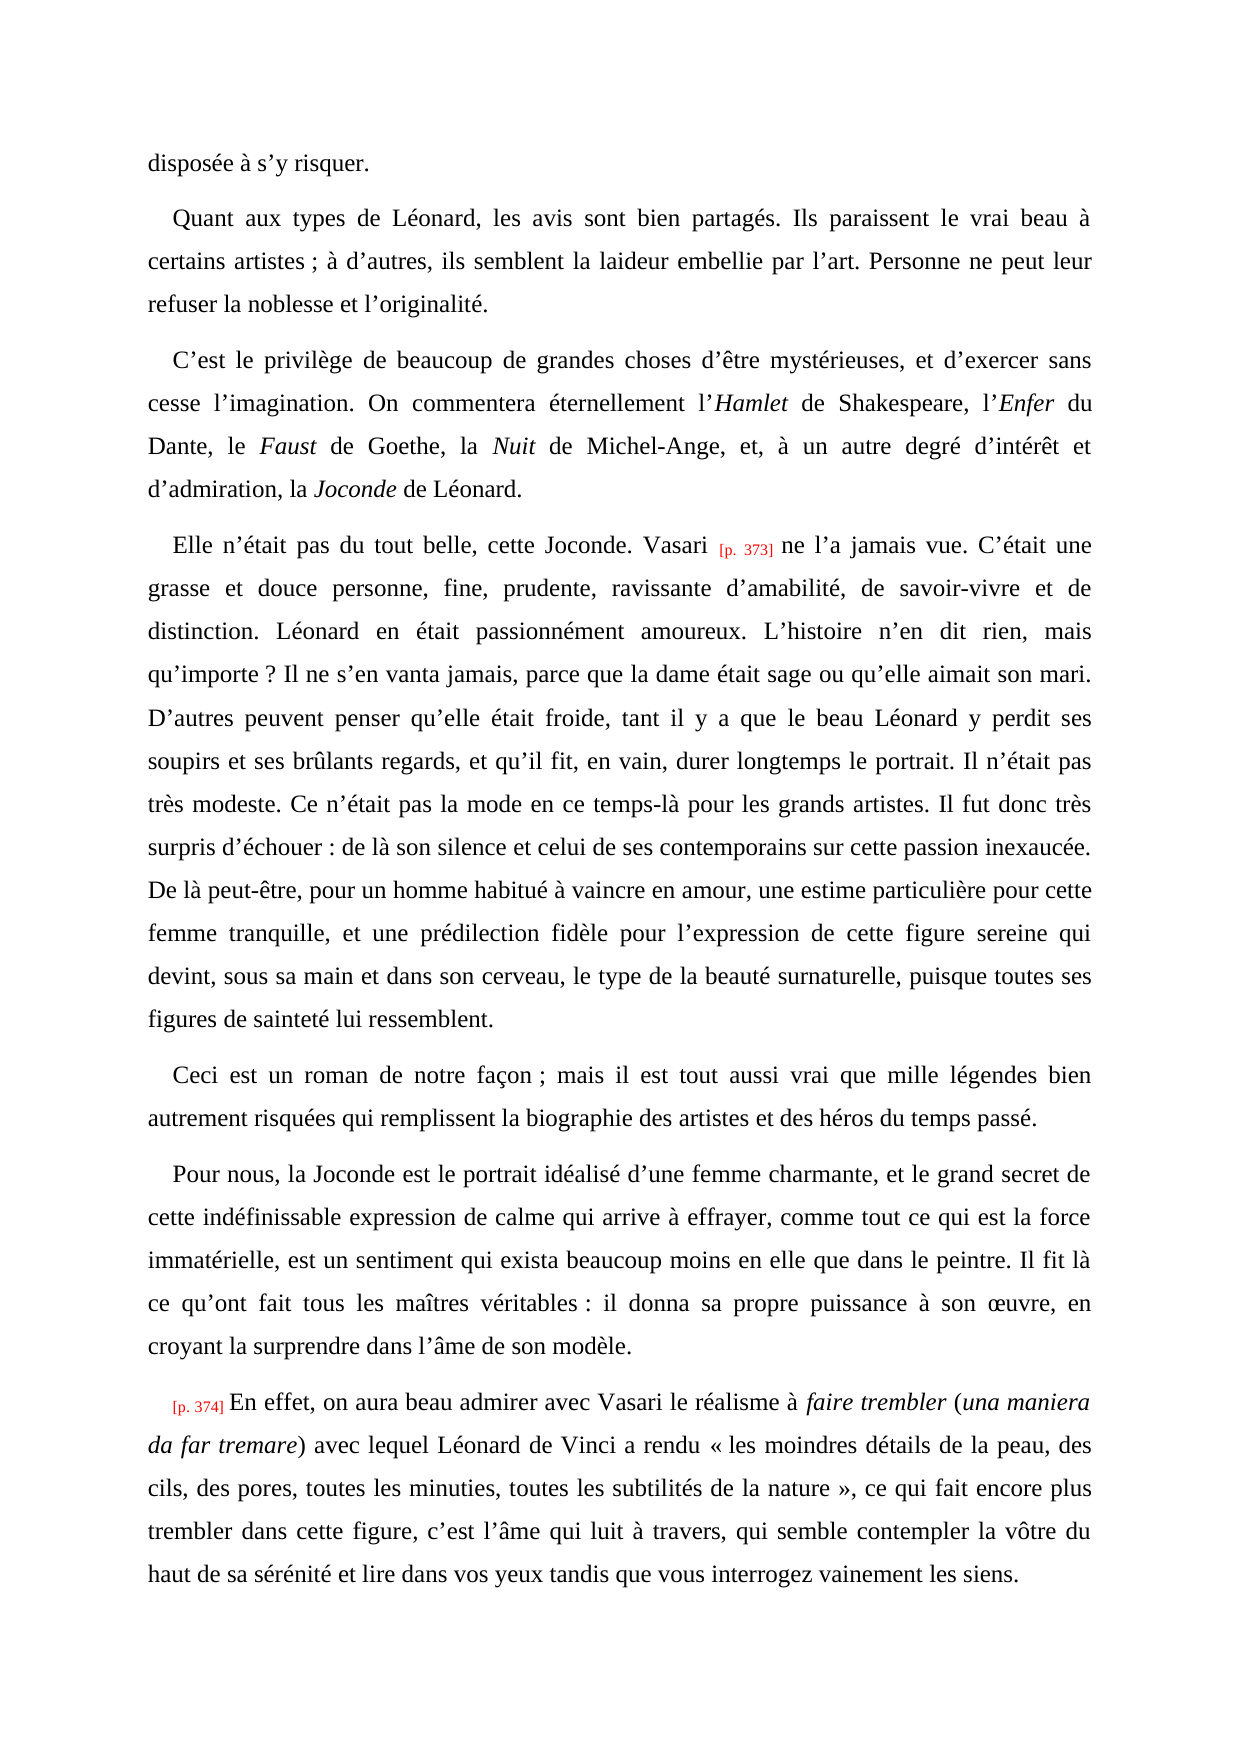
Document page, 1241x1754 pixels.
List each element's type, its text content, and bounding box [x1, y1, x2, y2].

text [p. 374] En effet, on aura beau admirer avec Vasari le réalisme à faire trembler (una maniera da far tremare) avec lequel Léonard de Vinci a rendu « les moindres détails de la peau, des cils, des pores, toutes les minuties, toutes les subtilités de la nature », ce qui fait encore plus trembler dans cette figure, c’est l’âme qui luit à travers, qui semble contempler la vôtre du haut de sa sérénité et lire dans vos yeux tandis que vous interrogez vainement les siens. [148, 1387, 1093, 1588]
text Ceci est un roman de notre façon ; mais il est tout aussi vrai que mille légendes bien autrement risquées qui remplissent la biographie des artistes et des héros du temps passé. [148, 1060, 1093, 1132]
text C’est le privilège de beaucoup de grandes choses d’être mystérieuses, et d’exercer sans cesse l’imagination. On commentera éternellement l’Hamlet de Shakespeare, l’Enfer du Dante, le Faust de Goethe, la Nuit de Michel-Ange, et, à un autre degré d’intérêt et d’admiration, la Joconde de Léonard. [148, 345, 1093, 503]
text disposée à s’y risquer. [148, 148, 1093, 176]
text Pour nous, la Joconde est le portrait idéalisé d’une femme charmante, et le grand secret de cette indéfinissable expression de calme qui arrive à effrayer, comme tout ce qui est la force immatérielle, est un sentiment qui exista beaucoup moins en elle que dans le peintre. Il fit là ce qu’ont fait tous les maîtres véritables : il donna sa propre puissance à son œuvre, en croyant la surprendre dans l’âme de son modèle. [148, 1159, 1093, 1360]
text Elle n’était pas du tout belle, cette Joconde. Vasari [p. 373] ne l’a jamais vue. C’était une grasse et douce personne, fine, prudente, ravissante d’amabilité, de savoir-vivre et de distinction. Léonard en était passionnément amoureux. L’histoire n’en dit rien, mais qu’importe ? Il ne s’en vanta jamais, parce que la dame était sage ou qu’elle aimait son mari. D’autres peuvent penser qu’elle était froide, tant il y a que le beau Léonard y perdit ses soupirs et ses brûlants regards, et qu’il fit, en vain, durer longtemps le portrait. Il n’était pas très modeste. Ce n’était pas la mode en ce temps-là pour les grands artistes. Il fut donc très surpris d’échouer : de là son silence et celui de ses contemporains sur cette passion inexaucée. De là peut-être, pour un homme habitué à vaincre en amour, une estime particulière pour cette femme tranquille, et une prédilection fidèle pour l’expression de cette figure sereine qui devint, sous sa main et dans son cerveau, le type de la beauté surnaturelle, puisque toutes ses figures de sainteté lui ressemblent. [148, 530, 1093, 1033]
text Quant aux types de Léonard, les avis sont bien partagés. Ils paraissent le vrai beau à certains artistes ; à d’autres, ils semblent la laideur embellie par l’art. Personne ne peut leur refuser la noblesse et l’originalité. [148, 203, 1093, 318]
